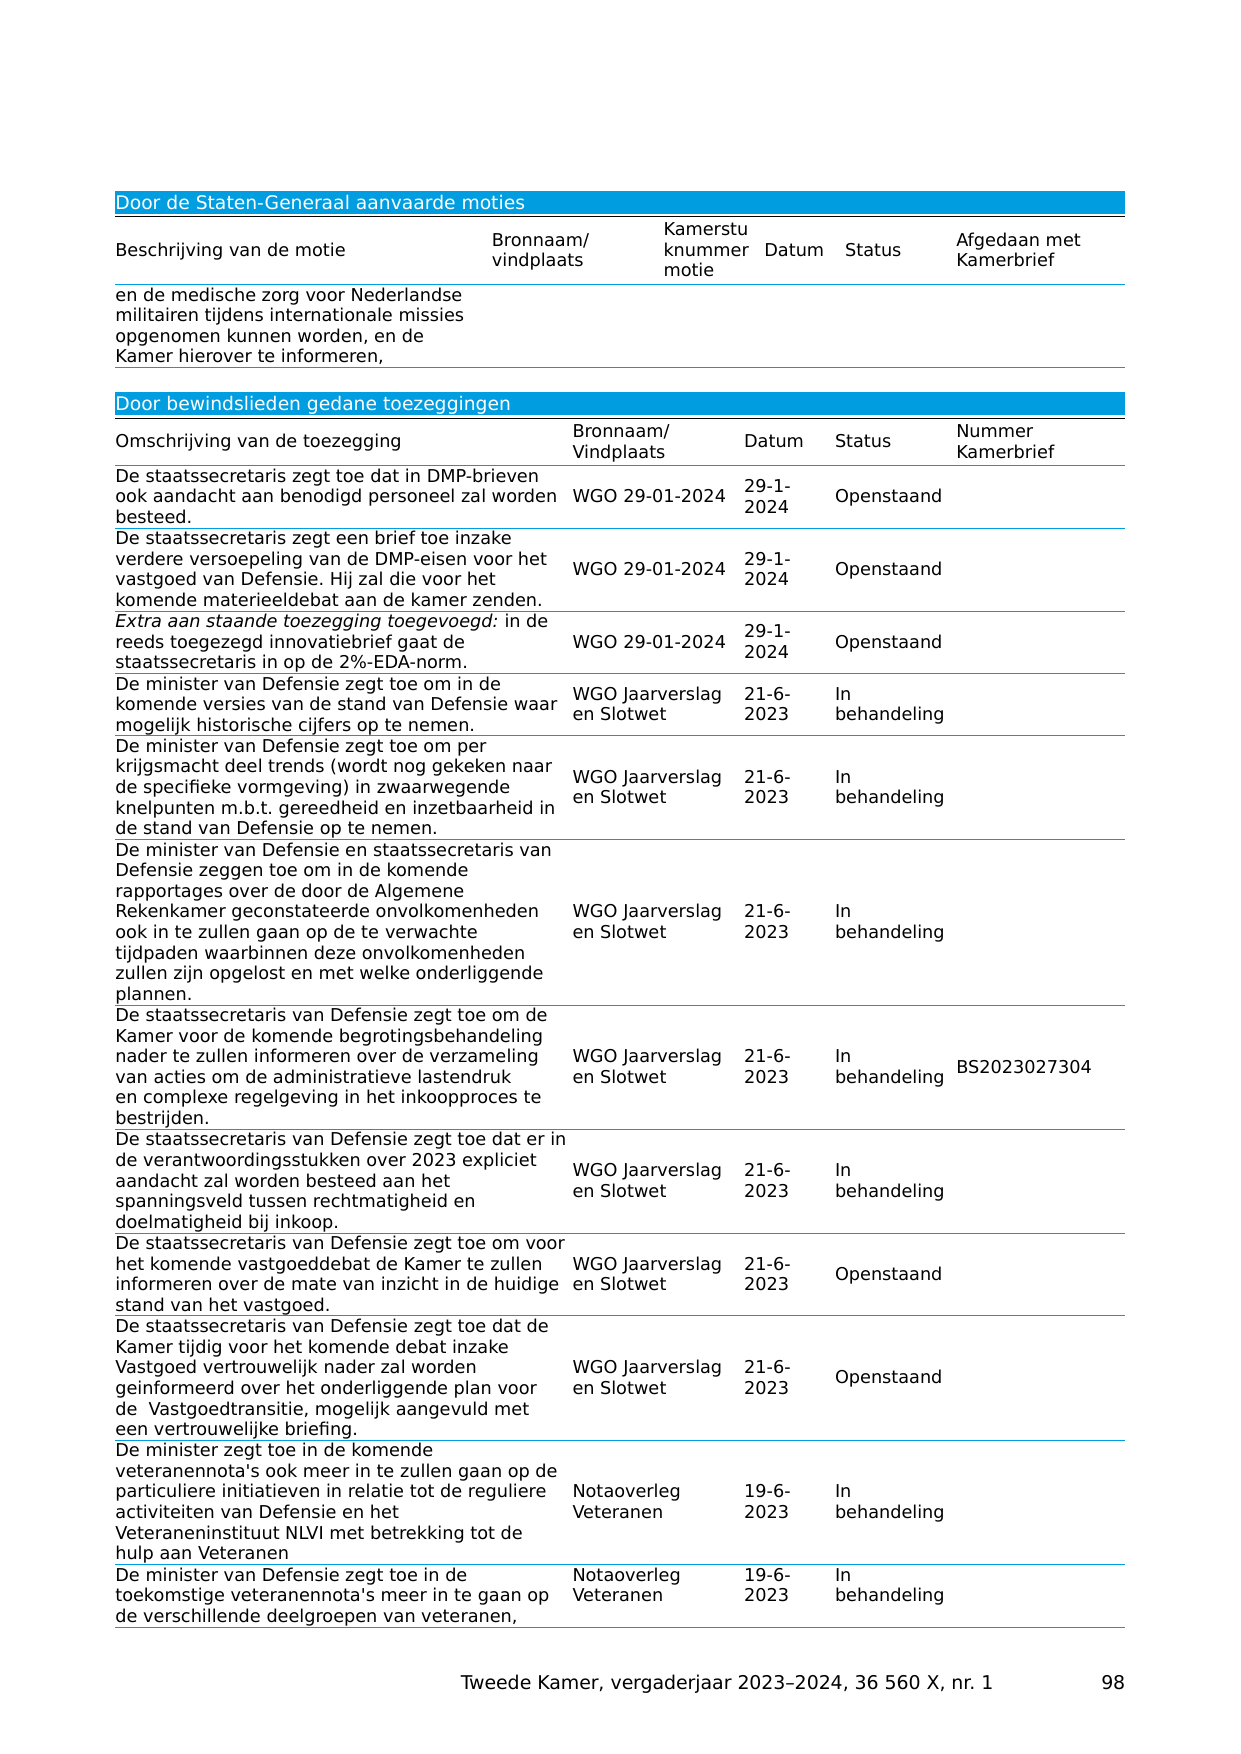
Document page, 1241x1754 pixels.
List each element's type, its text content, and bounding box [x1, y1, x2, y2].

table_cell ​De minister van Defensie zegt toe om in de komende versies van de stand van Defensie waar mogelijk historische cijfers op te nemen. [115, 674, 569, 735]
table_cell WGO Jaarverslag en Slotwet [569, 674, 741, 735]
table_cell ​De staatssecretaris van Defensie zegt toe om de Kamer voor de komende begrotingsbehandeling nader te zullen informeren over de verzameling van acties om de administratieve lastendruk en complexe regelgeving in het inkoopproces te bestrijden. [115, 1006, 569, 1129]
table_cell WGO Jaarverslag en Slotwet [569, 1316, 741, 1440]
table_cell [842, 285, 953, 367]
table_cell [953, 1130, 1125, 1232]
table_cell [953, 466, 1125, 527]
table_cell In behandeling [832, 1441, 953, 1564]
table_cell WGO Jaarverslag en Slotwet [569, 1006, 741, 1129]
table_cell WGO 29-01-2024 [569, 612, 741, 673]
table_cell Notaoverleg Veteranen [569, 1441, 741, 1564]
table_cell In behandeling [832, 1565, 953, 1626]
table_cell 29-1-2024 [741, 529, 832, 611]
table_cell 21-6-2023 [741, 840, 832, 1004]
table_cell [953, 612, 1125, 673]
table_cell Openstaand [832, 529, 953, 611]
table_cell [953, 529, 1125, 611]
table_cell Openstaand [832, 612, 953, 673]
table_cell ​De staatssecretaris van Defensie zegt toe om voor het komende vastgoeddebat de Kamer te zullen informeren over de mate van inzicht in de huidige stand van het vastgoed. [115, 1234, 569, 1315]
table_cell [953, 285, 1125, 367]
table_cell WGO Jaarverslag en Slotwet [569, 1130, 741, 1232]
table_cell [953, 1234, 1125, 1315]
table_cell 21-6-2023 [741, 736, 832, 839]
table_cell [953, 736, 1125, 839]
table_cell In behandeling [832, 1006, 953, 1129]
table_cell ​De minister van Defensie en staatssecretaris van Defensie zeggen toe om in de komende rapportages over de door de Algemene Rekenkamer geconstateerde onvolkomenheden ook in te zullen gaan op de te verwachte tijdpaden waarbinnen deze onvolkomenheden zullen zijn opgelost en met welke onderliggende plannen. [115, 840, 569, 1004]
table_cell 21-6-2023 [741, 1316, 832, 1440]
table_cell ​De minister van Defensie zegt toe in de toekomstige veteranennota's meer in te gaan op de verschillende deelgroepen van veteranen, [115, 1565, 569, 1626]
table_cell [660, 285, 761, 367]
table_cell Status [832, 419, 953, 465]
table_cell Openstaand [832, 1234, 953, 1315]
table_cell [953, 1441, 1125, 1564]
table_cell Kamerstuknummer motie [660, 217, 761, 284]
table_cell In behandeling [832, 840, 953, 1004]
table_cell 19-6-2023 [741, 1565, 832, 1626]
table_cell ​De staatssecretaris zegt een brief toe inzake verdere versoepeling van de DMP-eisen voor het vastgoed van Defensie. Hij zal die voor het komende materieeldebat aan de kamer zenden.​ [115, 529, 569, 611]
table_cell WGO 29-01-2024 [569, 529, 741, 611]
table_cell BS2023027304 [953, 1006, 1125, 1129]
table_cell WGO Jaarverslag en Slotwet [569, 736, 741, 839]
table_cell [761, 285, 842, 367]
table_cell In behandeling [832, 736, 953, 839]
table_cell en de medische zorg voor Nederlandse militairen tijdens internationale missies opgenomen kunnen worden, en de Kamer hierover te informeren, [115, 285, 489, 367]
table_cell Notaoverleg Veteranen [569, 1565, 741, 1626]
table_cell WGO 29-01-2024 [569, 466, 741, 527]
table_cell 21-6-2023 [741, 1234, 832, 1315]
table_cell ​De staatssecretaris van Defensie zegt toe dat de Kamer tijdig voor het komende debat inzake Vastgoed vertrouwelijk nader zal worden geinformeerd over het onderliggende plan voor de Vastgoedtransitie, mogelijk aangevuld met een vertrouwelijke briefing. [115, 1316, 569, 1440]
table_cell ​Extra aan staande toezegging toegevoegd: in de reeds toegezegd innovatiebrief gaat de staatssecretaris in op de 2%-EDA-norm. [115, 612, 569, 673]
table_cell Beschrijving van de motie [115, 217, 489, 284]
table_cell Bronnaam/ Vindplaats [569, 419, 741, 465]
table_cell ​De minister van Defensie zegt toe om per krijgsmacht deel trends (wordt nog gekeken naar de specifieke vormgeving) in zwaarwegende knelpunten m.b.t. gereedheid en inzetbaarheid in de stand van Defensie op te nemen. [115, 736, 569, 839]
table_cell [953, 1565, 1125, 1626]
table_cell Datum [761, 217, 842, 284]
table_cell [489, 285, 660, 367]
table_cell In behandeling [832, 1130, 953, 1232]
table_cell Afgedaan met Kamerbrief [953, 217, 1125, 284]
table_cell 21-6-2023 [741, 1130, 832, 1232]
table_cell 21-6-2023 [741, 1006, 832, 1129]
table_cell ​De minister zegt toe in de komende veteranennota's ook meer in te zullen gaan op de particuliere initiatieven in relatie tot de reguliere activiteiten van Defensie en het Veteraneninstituut NLVI met betrekking tot de hulp aan Veteranen​ [115, 1441, 569, 1564]
table_cell Datum [741, 419, 832, 465]
table_cell Omschrijving van de toezegging [115, 419, 569, 465]
table_cell Openstaand [832, 1316, 953, 1440]
table_cell 29-1-2024 [741, 612, 832, 673]
table_cell 29-1-2024 [741, 466, 832, 527]
table_cell Status [842, 217, 953, 284]
table_cell ​De staatssecretaris van Defensie zegt toe dat er in de verantwoordingsstukken over 2023 expliciet aandacht zal worden besteed aan het spanningsveld tussen rechtmatigheid en doelmatigheid bij inkoop. [115, 1130, 569, 1232]
table_cell Nummer Kamerbrief [953, 419, 1125, 465]
table_cell In behandeling [832, 674, 953, 735]
table_cell 21-6-2023 [741, 674, 832, 735]
table_cell [953, 1316, 1125, 1440]
table_cell Openstaand [832, 466, 953, 527]
table_cell Bronnaam/ vindplaats [489, 217, 660, 284]
table_cell WGO Jaarverslag en Slotwet [569, 1234, 741, 1315]
table_cell WGO Jaarverslag en Slotwet [569, 840, 741, 1004]
table_cell ​De staatssecretaris zegt toe dat in DMP-brieven ook aandacht aan benodigd personeel zal worden besteed. ​ [115, 466, 569, 527]
table_cell [953, 674, 1125, 735]
table_cell 19-6-2023 [741, 1441, 832, 1564]
table_cell [953, 840, 1125, 1004]
